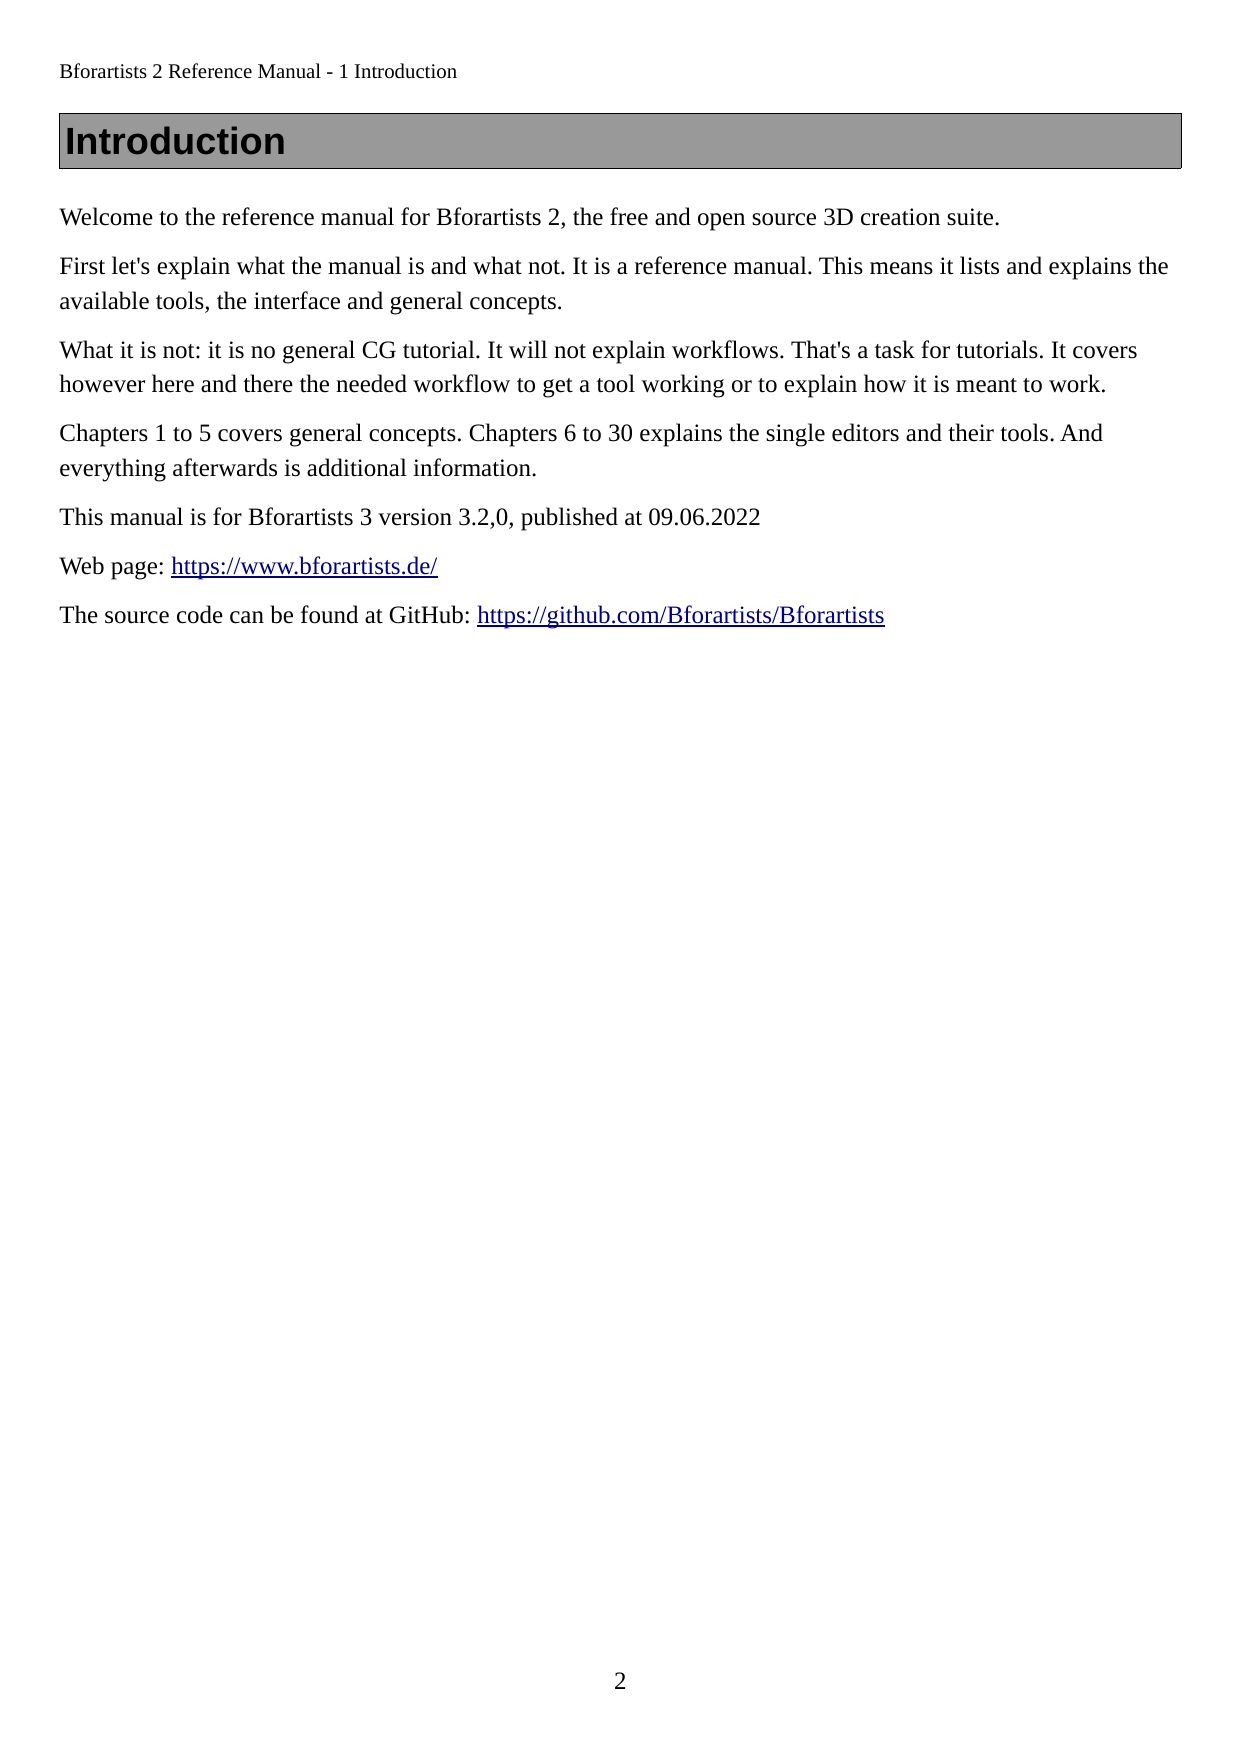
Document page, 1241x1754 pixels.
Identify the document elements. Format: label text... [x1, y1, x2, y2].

text Welcome to the reference manual for Bforartists 2, the free and open source 3D creation suite. [59, 202, 1181, 231]
text Web page: https://www.bforartists.de/ [59, 551, 1181, 580]
text Chapters 1 to 5 covers general concepts. Chapters 6 to 30 explains the single editors and their tools. And everything afterwards is additional information. [59, 418, 1181, 482]
table_header Introduction [60, 114, 1181, 168]
text First let's explain what the manual is and what not. It is a reference manual. This means it lists and explains the available tools, the interface and general concepts. [59, 251, 1181, 315]
text What it is not: it is no general CG tutorial. It will not explain workflows. That's a task for tutorials. It covers however here and there the needed workflow to get a tool working or to explain how it is meant to work. [59, 335, 1181, 398]
text This manual is for Bforartists 3 version 3.2,0, published at 09.06.2022 [59, 502, 1181, 531]
text The source code can be found at GitHub: https://github.com/Bforartists/Bforartists [59, 600, 1181, 629]
